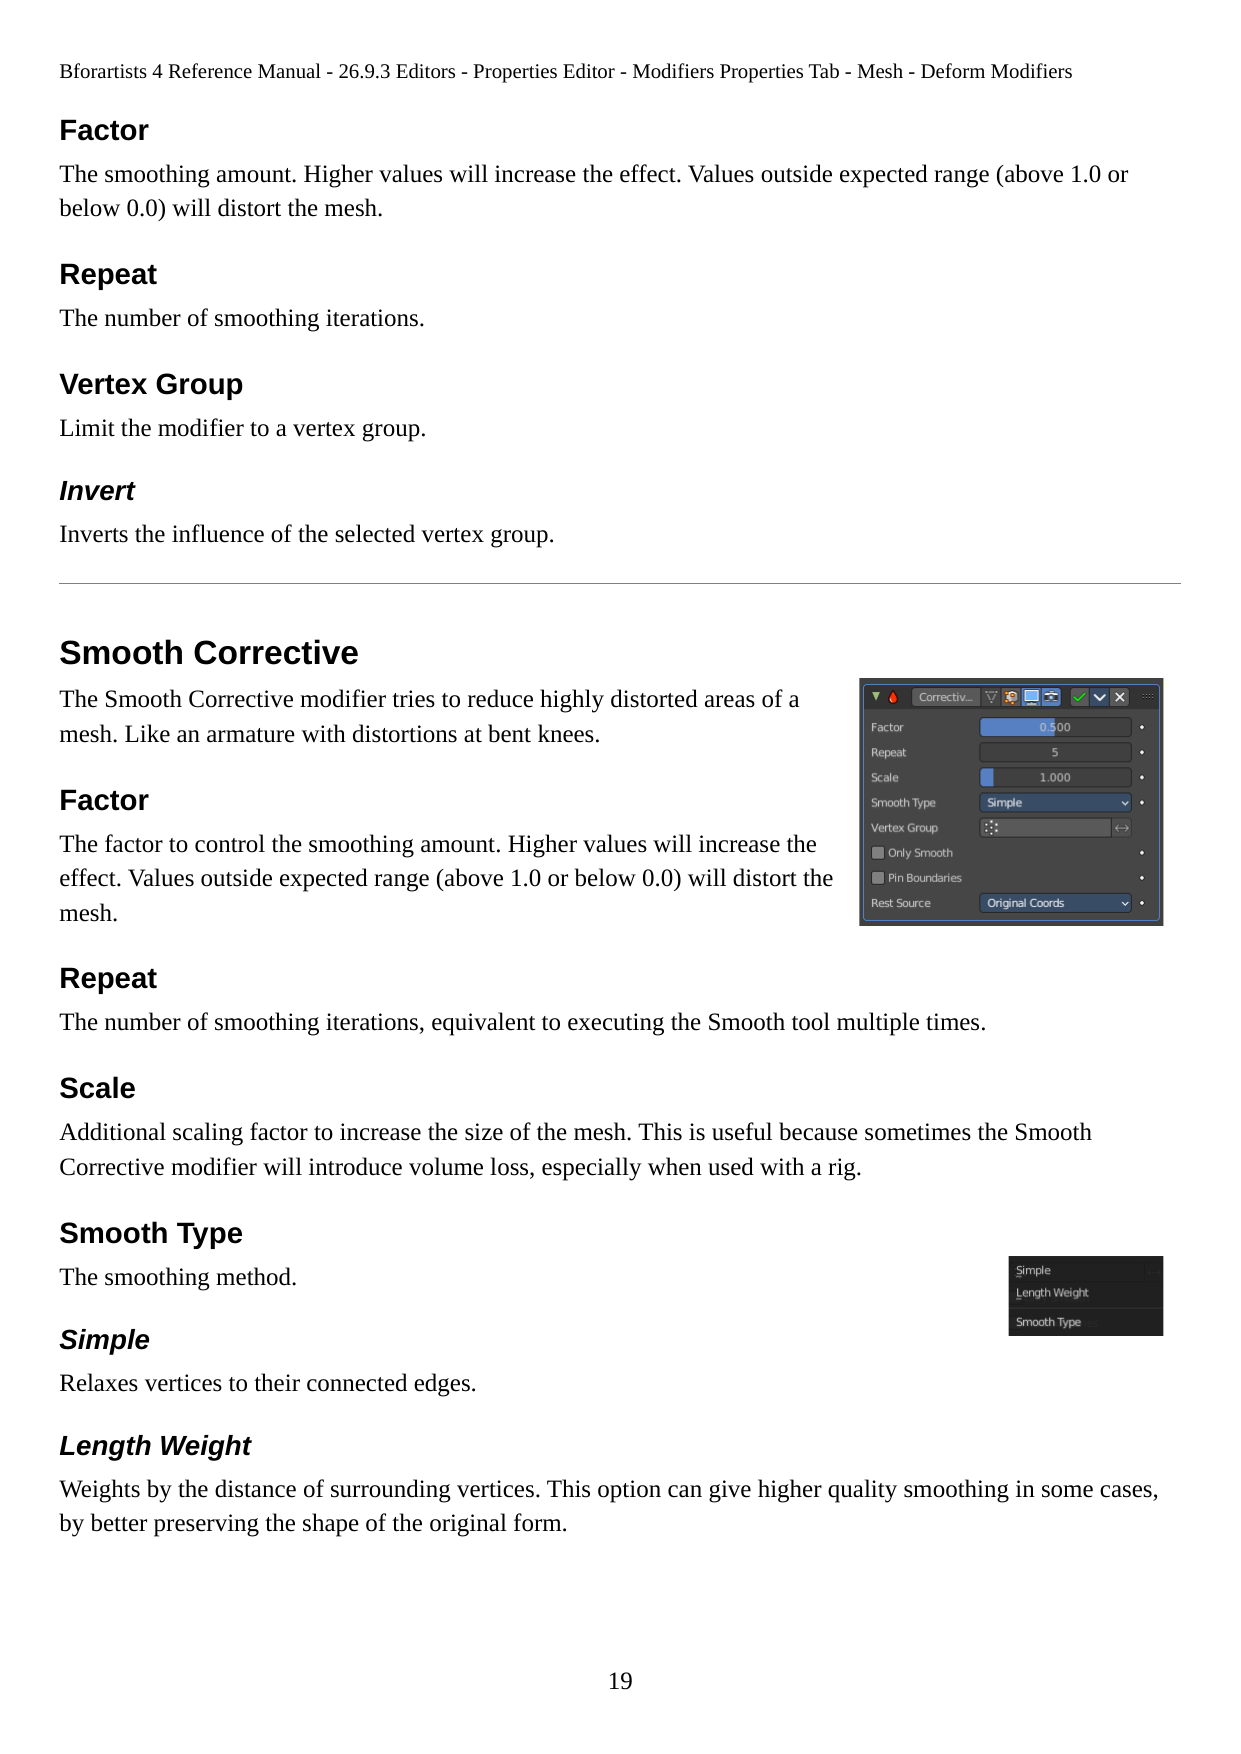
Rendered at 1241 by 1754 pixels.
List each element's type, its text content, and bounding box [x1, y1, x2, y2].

text Limit the modifier to a vertex group. [59, 413, 1181, 442]
subtitle Length Weight [59, 1429, 1181, 1461]
text Relaxes vertices to their connected edges. [59, 1368, 1181, 1396]
subtitle Simple [59, 1323, 1181, 1355]
subtitle Repeat [59, 961, 1181, 995]
subtitle Scale [59, 1071, 1181, 1105]
text Weights by the distance of surrounding vertices. This option can give higher quality smoothing in some cases, by better preserving the shape of the original form. [59, 1474, 1181, 1537]
text Additional scaling factor to increase the size of the mesh. This is useful because sometimes the Smooth Corrective modifier will introduce volume loss, especially when used with a rig. [59, 1117, 1181, 1181]
subtitle Repeat [59, 257, 1181, 291]
text The number of smoothing iterations, equivalent to executing the Smooth tool multiple times. [59, 1007, 1181, 1036]
subtitle Smooth Corrective [59, 633, 1181, 672]
text The smoothing amount. Higher values will increase the effect. Values outside expected range (above 1.0 or below 0.0) will distort the mesh. [59, 159, 1181, 222]
text The smoothing method. [59, 1262, 1008, 1291]
picture [1008, 1256, 1164, 1336]
text Inverts the influence of the selected vertex group. [59, 519, 1181, 548]
text [1164, 1262, 1181, 1291]
subtitle [1164, 782, 1181, 816]
text The factor to control the smoothing amount. Higher values will increase the effect. Values outside expected range (above 1.0 or below 0.0) will distort the mesh. [59, 829, 859, 926]
subtitle Factor [59, 113, 1181, 146]
text The number of smoothing iterations. [59, 303, 1181, 332]
subtitle Smooth Type [59, 1216, 1181, 1249]
picture [859, 678, 1164, 926]
subtitle Vertex Group [59, 367, 1181, 401]
text The Smooth Corrective modifier tries to reduce highly distorted areas of a mesh. Like an armature with distortions at bent knees. [59, 684, 859, 747]
subtitle Factor [59, 782, 859, 816]
subtitle Invert [59, 475, 1181, 507]
